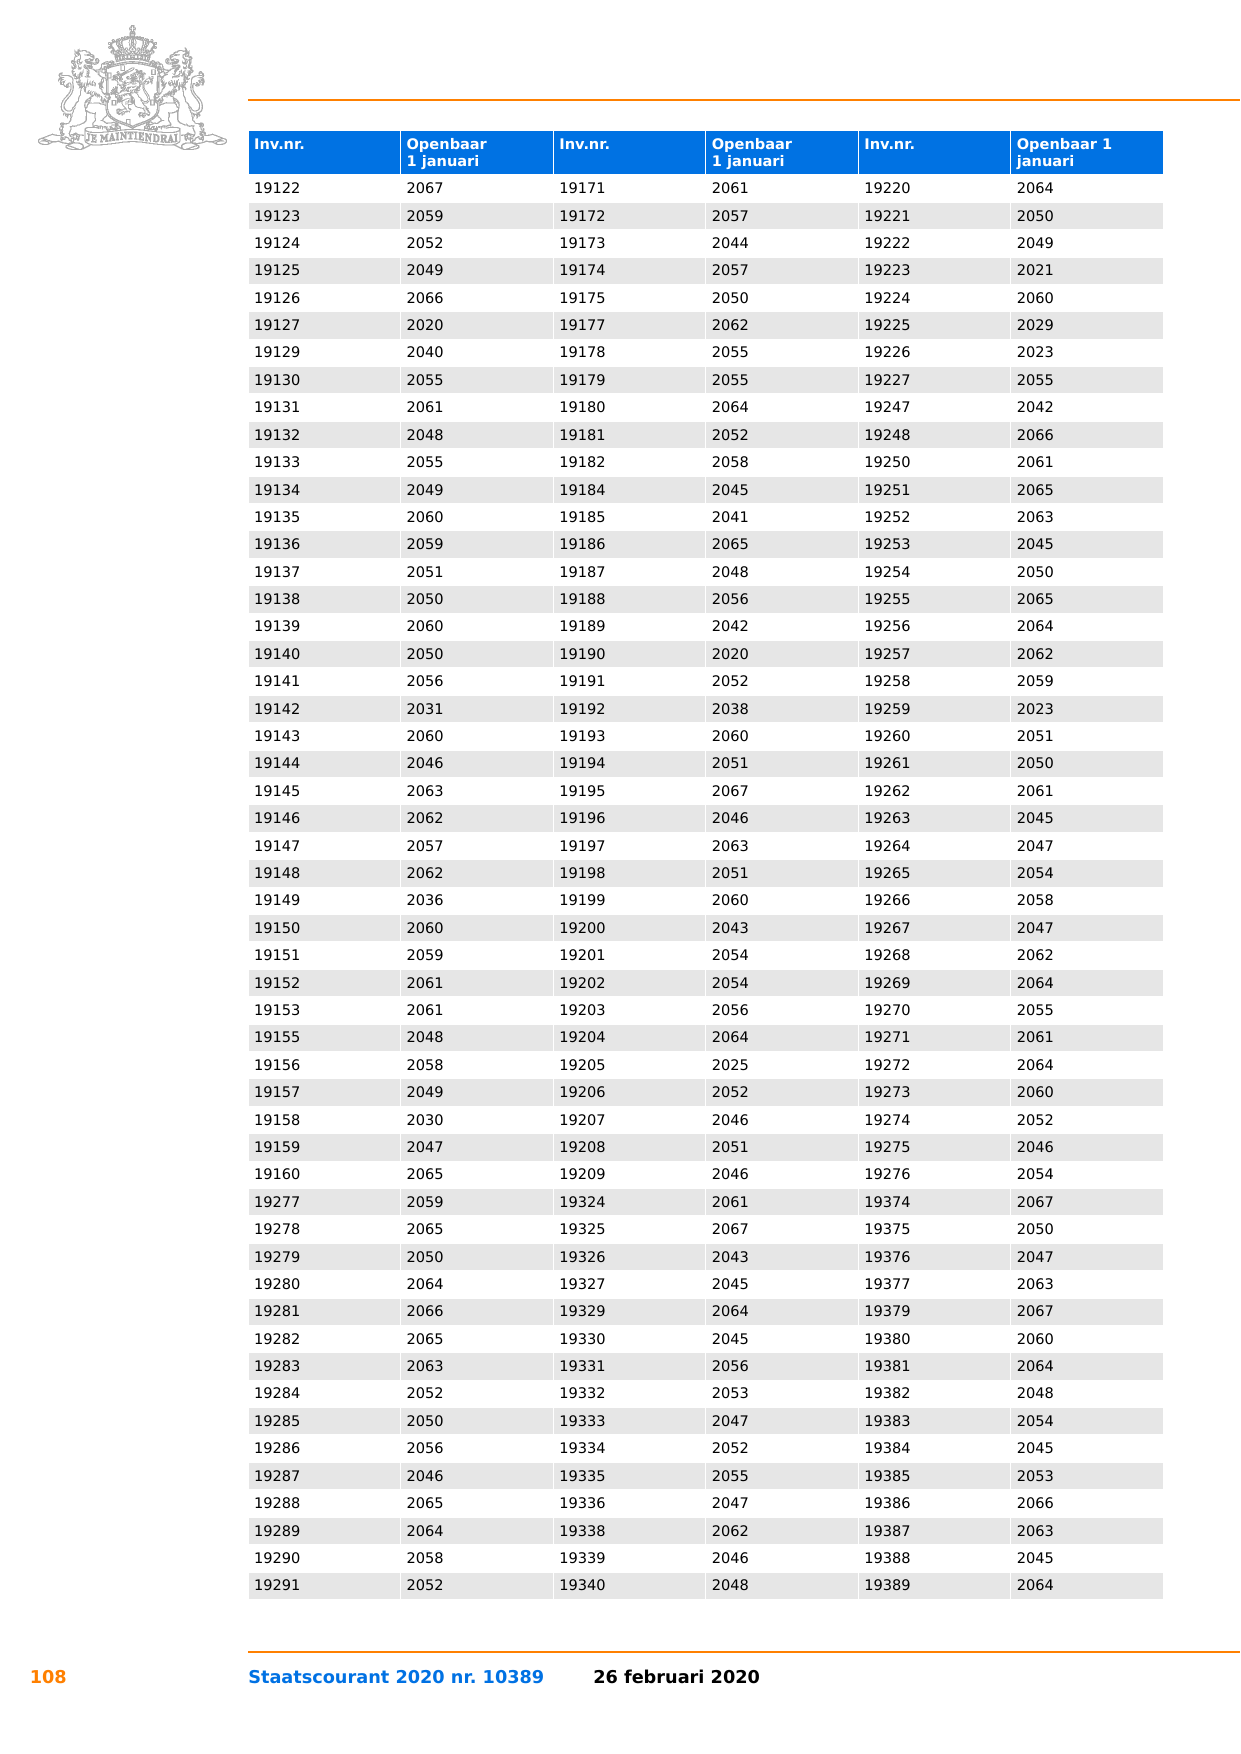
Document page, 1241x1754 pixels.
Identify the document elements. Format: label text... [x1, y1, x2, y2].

table_header Inv.nr. [859, 131, 1010, 174]
table_header Openbaar 1 januari [1011, 131, 1163, 174]
table_header Openbaar 1 januari [706, 131, 858, 174]
table_header Inv.nr. [249, 131, 400, 174]
table_header Openbaar 1 januari [401, 131, 553, 174]
table_header Inv.nr. [554, 131, 705, 174]
picture [38, 25, 227, 150]
